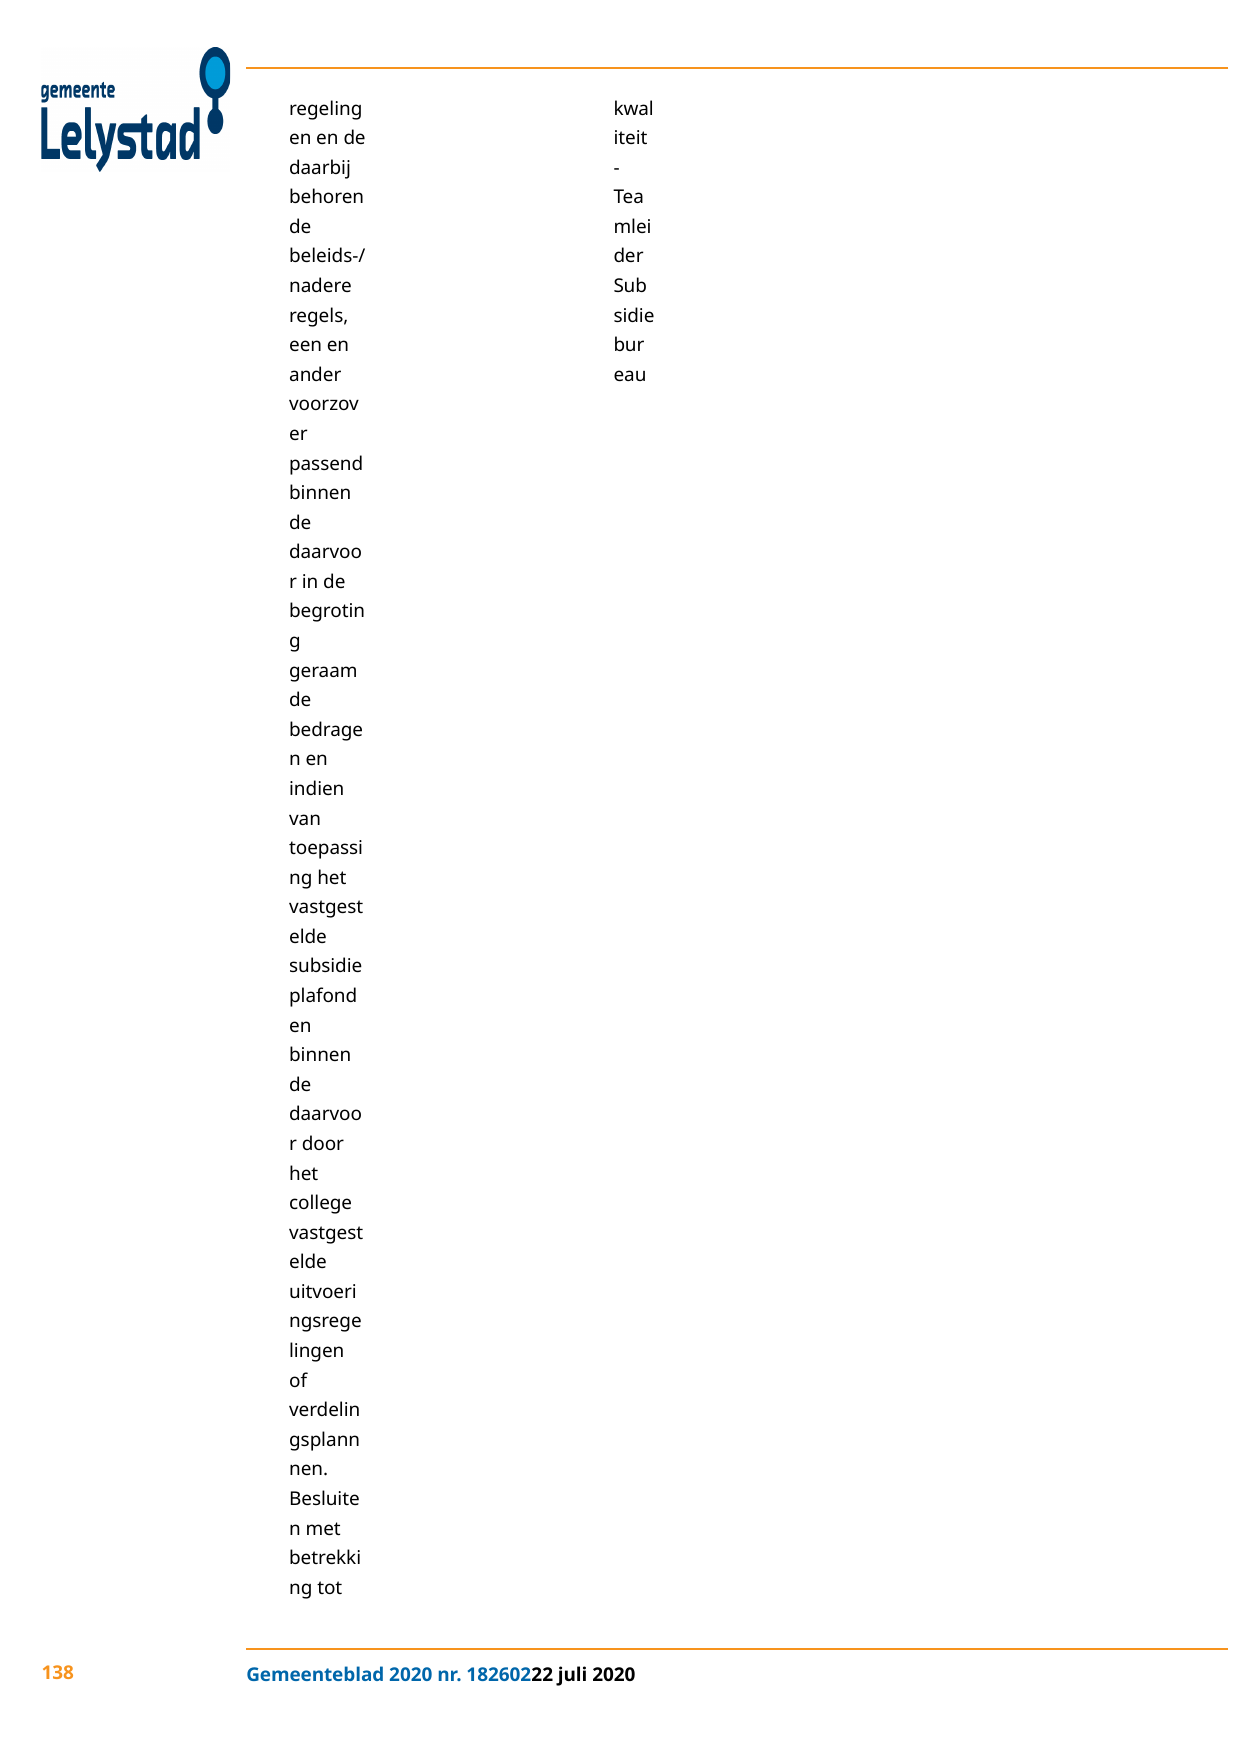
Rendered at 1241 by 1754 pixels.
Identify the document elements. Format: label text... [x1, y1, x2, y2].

table_cell [982, 95, 1110, 1600]
table_cell [366, 95, 447, 1600]
table_cell [448, 95, 531, 1600]
table_cell kwaliteit - Teamleider Subsidiebureau [613, 95, 654, 1600]
table_cell [818, 95, 900, 1600]
table_cell [736, 95, 818, 1600]
picture [41, 47, 231, 172]
table_cell [531, 95, 613, 1600]
table_cell [900, 95, 982, 1600]
table_cell [654, 95, 736, 1600]
table_cell [248, 95, 289, 1600]
table_cell regelingen en de daarbij behorende beleids-/nadere regels, een en ander voorzover passend binnen de daarvoor in de begroting geraamde bedragen en indien van toepassing het vastgestelde subsidieplafond en binnen de daarvoor door het college vastgestelde uitvoeringsregelingen of verdelingsplannnen. Besluiten met betrekking tot [289, 95, 366, 1600]
